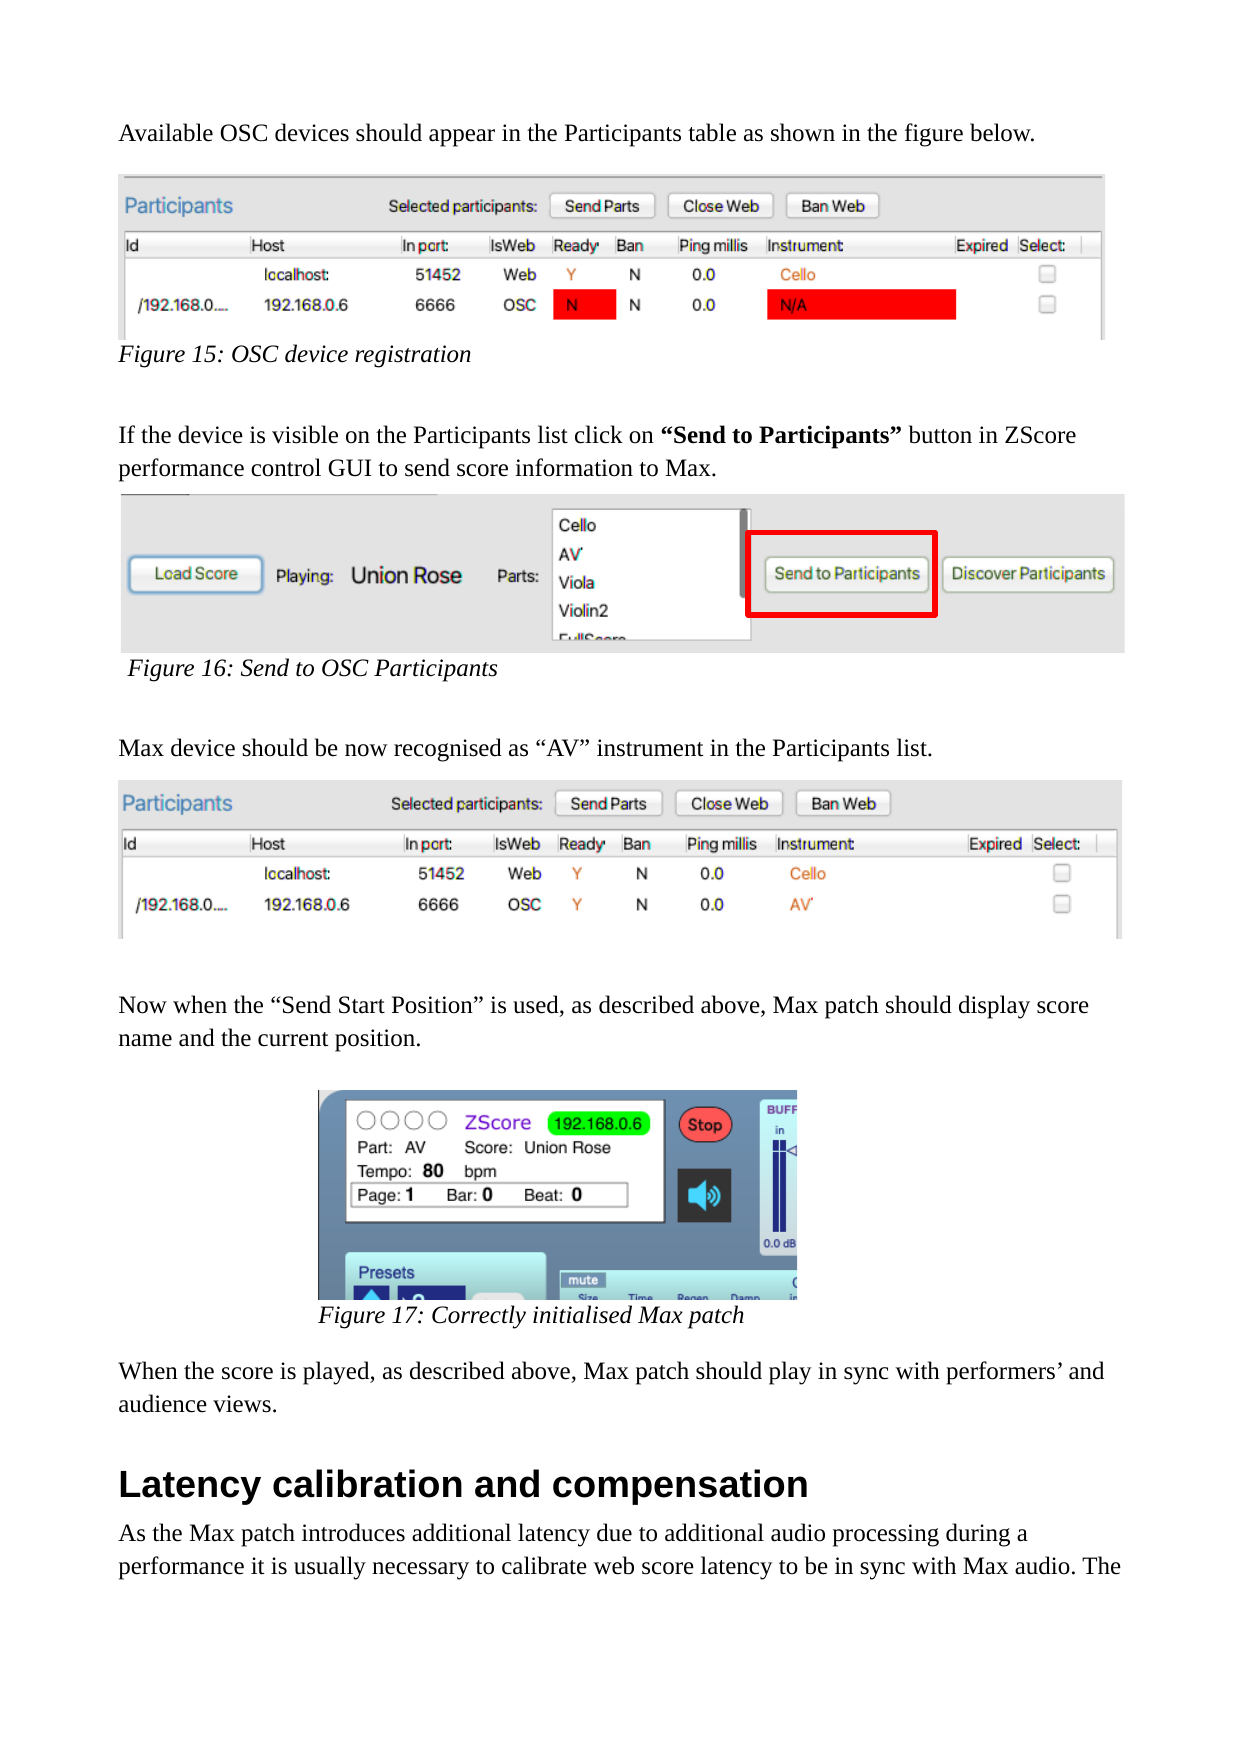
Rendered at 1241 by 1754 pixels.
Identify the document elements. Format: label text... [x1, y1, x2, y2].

picture [318, 1090, 798, 1300]
text Figure 17: Correctly initialised Max patch [318, 1300, 797, 1329]
subtitle Latency calibration and compensation [118, 1462, 1122, 1506]
picture [118, 780, 1123, 939]
text Available OSC devices should appear in the Participants table as shown in the figure below. [118, 118, 1122, 147]
picture [118, 174, 1106, 340]
text Figure 15: OSC device registration [118, 340, 1105, 368]
text Figure 16: Send to OSC Participants [127, 653, 1131, 681]
text If the device is visible on the Participants list click on “Send to Participants” button in ZScore performance control GUI to send score information to Max. [118, 420, 1122, 482]
text Max device should be now recognised as “AV” instrument in the Participants list. [118, 733, 1122, 762]
text As the Max patch introduces additional latency due to additional audio processing during a performance it is usually necessary to calibrate web score latency to be in sync with Max audio. The [118, 1518, 1122, 1580]
text When the score is played, as described above, Max patch should play in sync with performers’ and audience views. [118, 1356, 1122, 1418]
text Now when the “Send Start Position” is used, as described above, Max patch should display score name and the current position. [118, 990, 1122, 1052]
picture [120, 494, 1125, 653]
